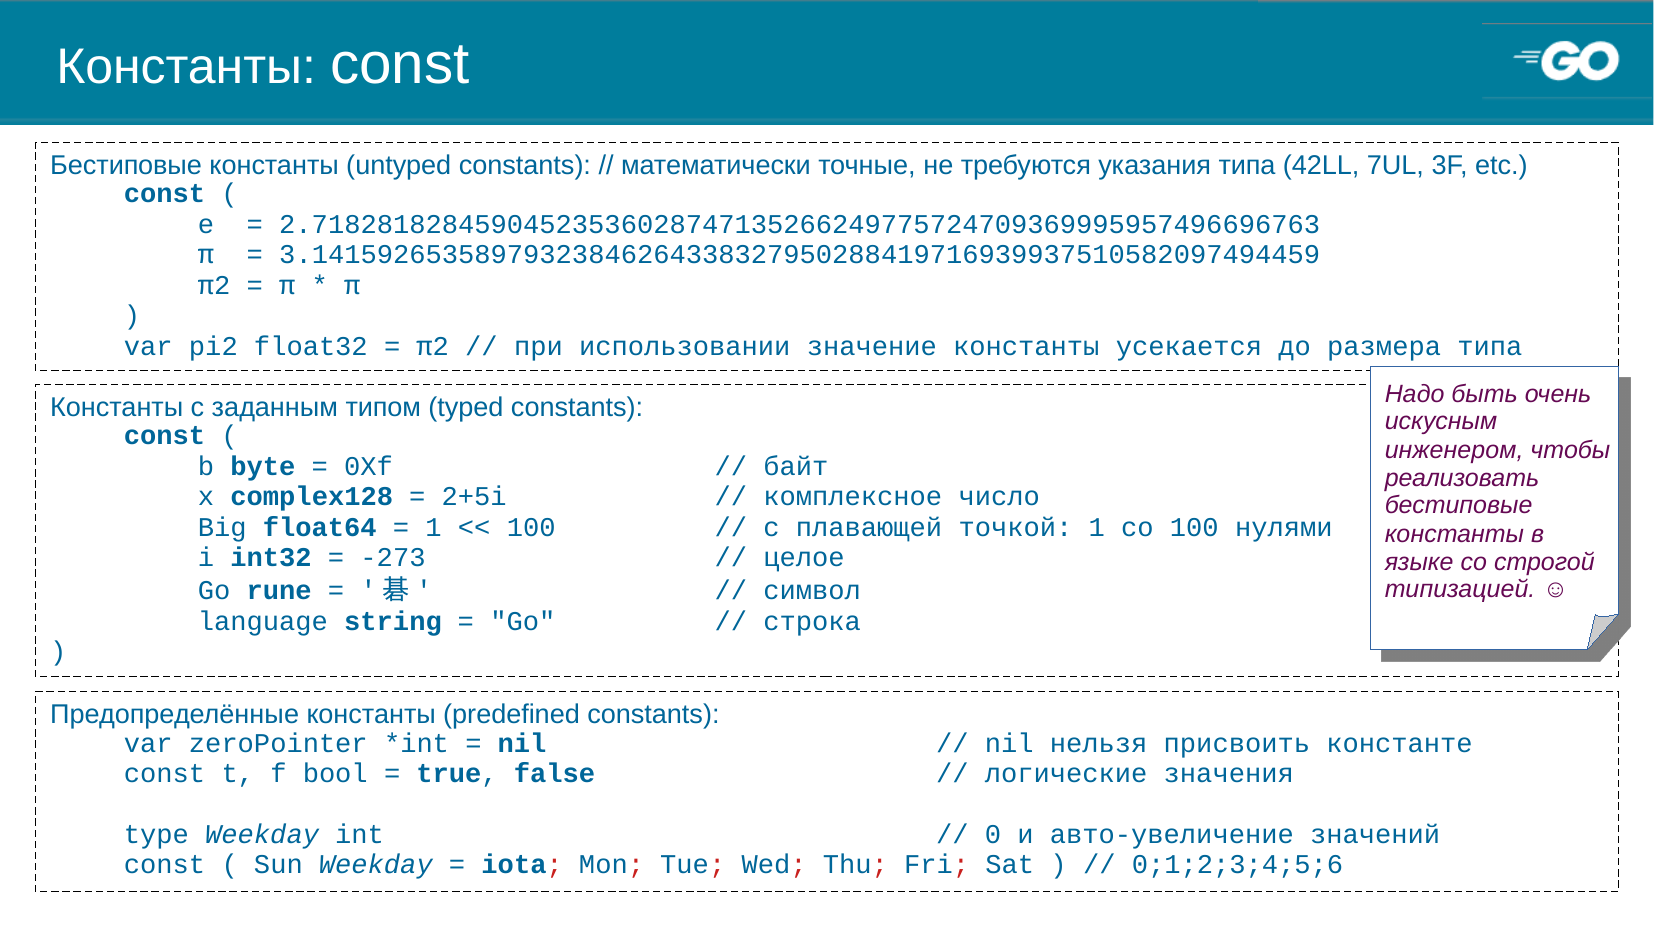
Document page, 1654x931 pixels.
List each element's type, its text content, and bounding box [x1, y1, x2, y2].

text_box Константы: const [41, 23, 1495, 104]
picture [1542, 41, 1619, 81]
text_box Предопределённые константы (predefined constants): var zeroPointer *int = nil // nil нельзя присвоить константе const t, f bool = true, false // логические значения type Weekday int // 0 и авто-увеличение значений const ( Sun Weekday = iota; Mon; Tue; Wed; Thu; Fri; Sat ) // 0;1;2;3;4;5;6 [35, 691, 1619, 892]
text_box Бестиповые константы (untyped constants): // математически точные, не требуются указания типа (42LL, 7UL, 3F, etc.) const ( e = 2.71828182845904523536028747135266249775724709369995957496696763 π = 3.14159265358979323846264338327950288419716939937510582097494459 π2 = π * π ) var pi2 float32 = π2 // при использовании значение константы усекается до размера типа [35, 142, 1619, 371]
text_box Надо быть очень искусным инженером, чтобы реализовать бестиповые константы в языке со строгой типизацией. ☺ [1370, 366, 1619, 650]
text_box Константы с заданным типом (typed constants): const ( b byte = 0Xf // байт x complex128 = 2+5i // комплексное число Big float64 = 1 << 100 // с плавающей точкой: 1 со 100 нулями i int32 = -273 // целое Go rune = '碁' // символ language string = "Go" // строка ) [35, 384, 1619, 677]
